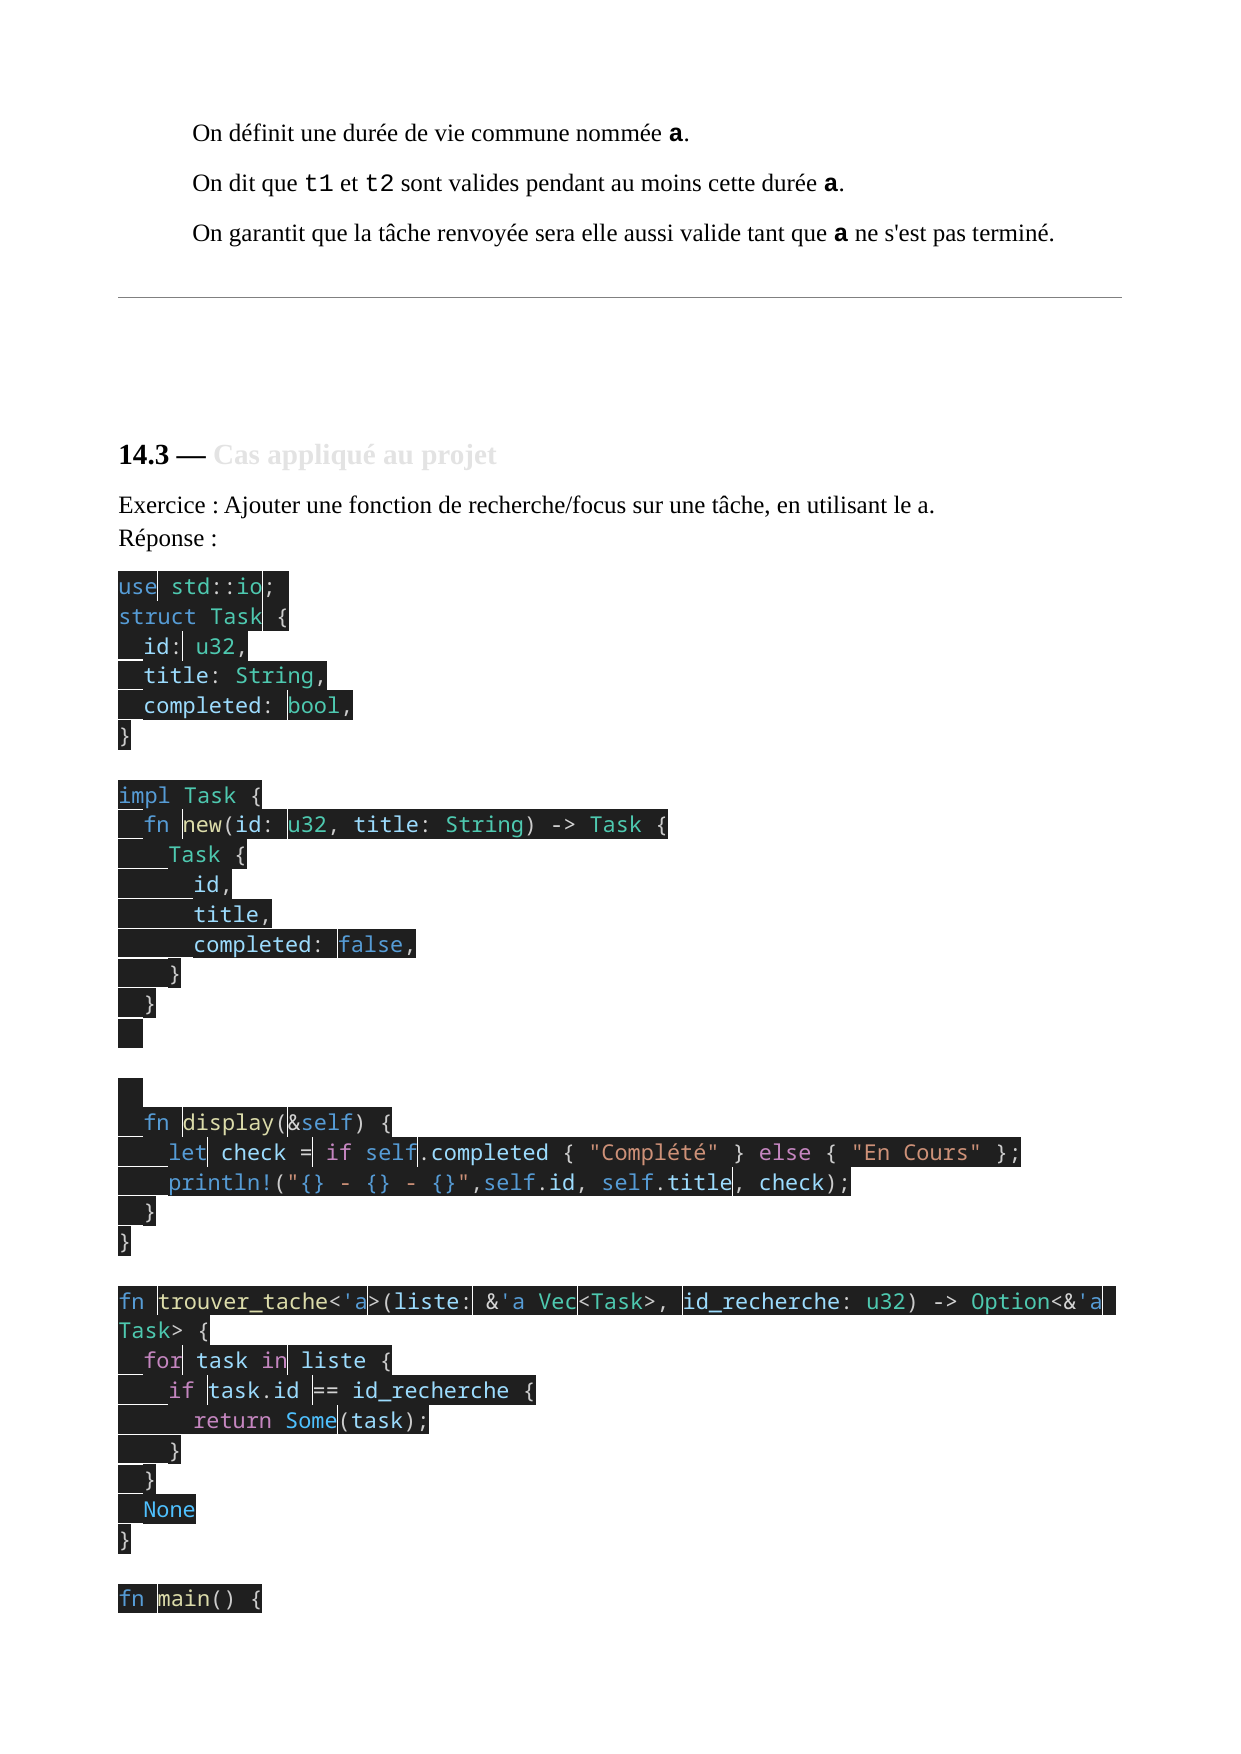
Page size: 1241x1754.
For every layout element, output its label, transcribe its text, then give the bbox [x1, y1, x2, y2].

text println!("{} - {} - {}",self.id, self.title, check); [118, 1167, 1122, 1196]
text for task in liste { [118, 1345, 1122, 1375]
text title, [118, 899, 1122, 928]
list On garantit que la tâche renvoyée sera elle aussi valide tant que a ne s'est pas terminé. [162, 218, 1122, 249]
text fn trouver_tache<'a>(liste: &'a Vec<Task>, id_recherche: u32) -> Option<&'a Task> { [118, 1286, 1122, 1345]
text struct Task { [118, 601, 1122, 631]
list On définit une durée de vie commune nommée a. [162, 118, 1122, 149]
text id, [118, 869, 1122, 899]
text } [118, 720, 1122, 750]
text completed: bool, [118, 690, 1122, 720]
text fn main() { [118, 1583, 1122, 1613]
text } [118, 1196, 1122, 1226]
text None [118, 1494, 1122, 1524]
text title: String, [118, 661, 1122, 690]
text fn display(&self) { [118, 1107, 1122, 1137]
list On dit que t1 et t2 sont valides pendant au moins cette durée a. [162, 168, 1122, 199]
text } [118, 958, 1122, 988]
text use std::io; [118, 571, 1122, 601]
text impl Task { [118, 779, 1122, 809]
text } [118, 1434, 1122, 1464]
text } [118, 1226, 1122, 1256]
text Exercice : Ajouter une fonction de recherche/focus sur une tâche, en utilisant le a. Réponse : [118, 491, 1122, 552]
text Task { [118, 839, 1122, 869]
text 14.3 — Cas appliqué au projet [118, 437, 1122, 471]
text id: u32, [118, 631, 1122, 661]
text if task.id == id_recherche { [118, 1375, 1122, 1405]
text fn new(id: u32, title: String) -> Task { [118, 809, 1122, 839]
text } [118, 988, 1122, 1018]
text } [118, 1464, 1122, 1494]
text completed: false, [118, 928, 1122, 958]
text return Some(task); [118, 1405, 1122, 1434]
text let check = if self.completed { "Complété" } else { "En Cours" }; [118, 1137, 1122, 1167]
text } [118, 1524, 1122, 1554]
